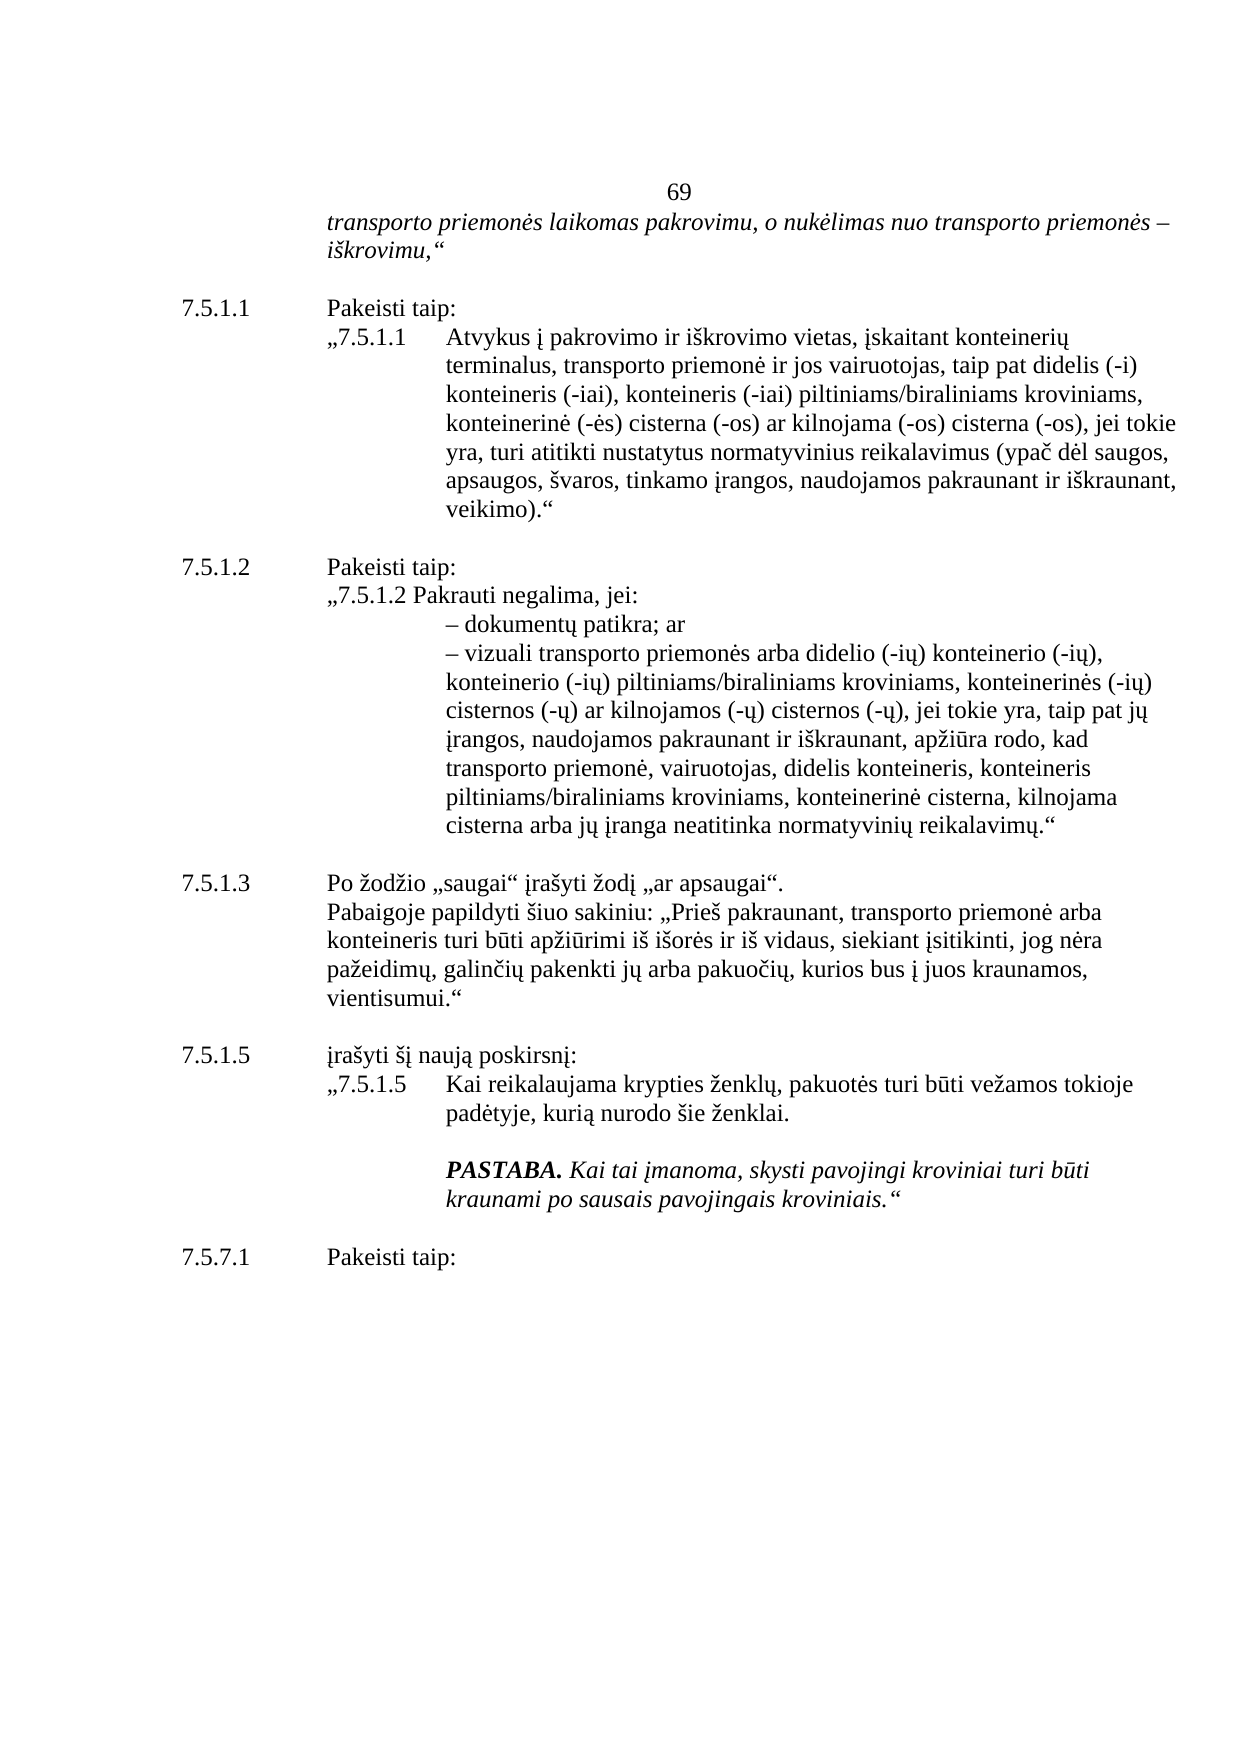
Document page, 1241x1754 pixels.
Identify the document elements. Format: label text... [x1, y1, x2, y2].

table_cell [177, 839, 181, 868]
table_cell [177, 580, 181, 609]
table_cell [177, 207, 322, 264]
table_cell [177, 264, 181, 293]
table_cell [177, 1069, 322, 1127]
table_cell [318, 609, 322, 638]
table_cell „7.5.1.5 [323, 1069, 441, 1127]
table_cell [1177, 839, 1181, 868]
table_cell [323, 1127, 327, 1155]
table_cell [1177, 523, 1181, 552]
table_cell [323, 264, 327, 293]
table_cell [177, 925, 181, 954]
table_cell [177, 1155, 322, 1213]
table_cell [318, 925, 322, 954]
table_cell [1177, 1213, 1181, 1242]
table_cell [177, 638, 322, 839]
table_cell [177, 897, 181, 925]
table_cell [177, 954, 322, 1012]
table_cell [1177, 1127, 1181, 1155]
table_cell [318, 264, 322, 293]
table_cell [177, 1012, 181, 1040]
table_cell [177, 322, 322, 523]
table_cell [323, 1155, 441, 1213]
table_cell [1177, 1012, 1181, 1040]
table_cell [318, 897, 322, 925]
table_cell [318, 1213, 322, 1242]
table_cell [177, 523, 181, 552]
table_cell [323, 1213, 327, 1242]
table_cell [318, 580, 322, 609]
table_cell [323, 523, 327, 552]
table_cell [1177, 264, 1181, 293]
table_cell „7.5.1.1 [323, 322, 441, 523]
table_cell [318, 839, 322, 868]
table_cell [177, 1213, 181, 1242]
table_cell [318, 1012, 322, 1040]
table_cell [437, 609, 441, 638]
table_cell [177, 609, 181, 638]
table_cell [318, 523, 322, 552]
table_cell [323, 839, 327, 868]
table_cell [177, 1127, 181, 1155]
table_cell [323, 638, 441, 839]
table_cell [318, 1127, 322, 1155]
table_cell [323, 609, 327, 638]
table_cell [323, 1012, 327, 1040]
